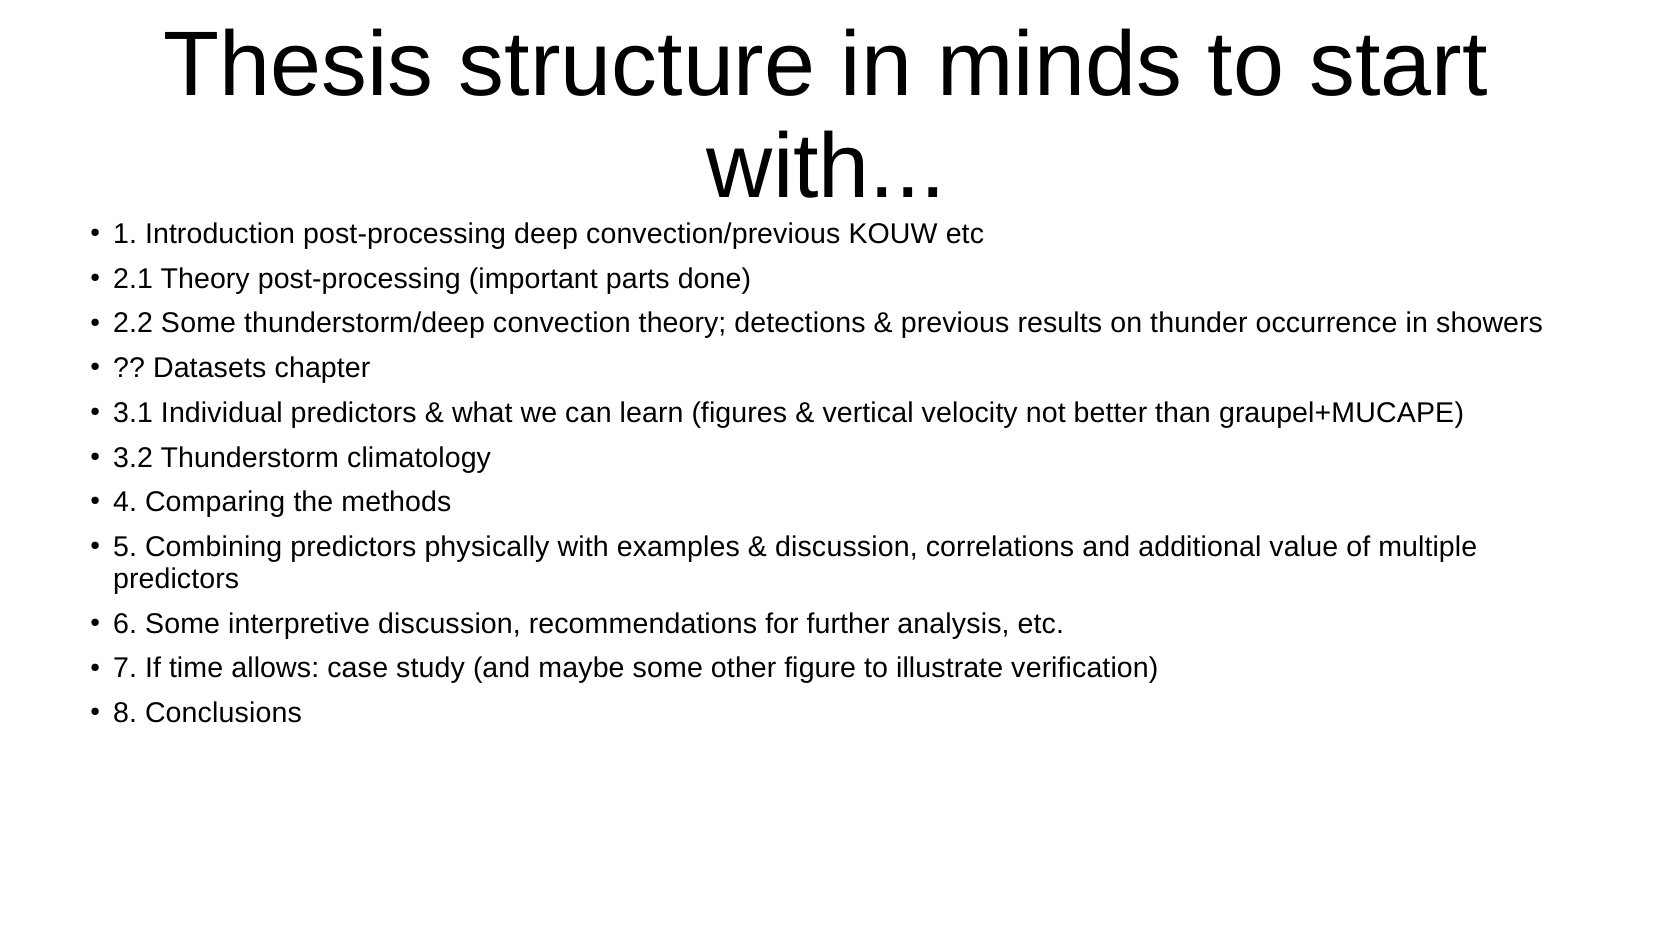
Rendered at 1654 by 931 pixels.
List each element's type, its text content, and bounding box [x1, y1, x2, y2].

list 1. Introduction post-processing deep convection/previous KOUW etc 2.1 Theory post-processing (important parts done) 2.2 Some thunderstorm/deep convection theory; detections & previous results on thunder occurrence in showers ?? Datasets chapter 3.1 Individual predictors & what we can learn (figures & vertical velocity not better than graupel+MUCAPE) 3.2 Thunderstorm climatology 4. Comparing the methods 5. Combining predictors physically with examples & discussion, correlations and additional value of multiple predictors 6. Some interpretive discussion, recommendations for further analysis, etc. 7. If time allows: case study (and maybe some other figure to illustrate verification) 8. Conclusions [82, 217, 1571, 758]
title Thesis structure in minds to start with... [82, 12, 1571, 217]
